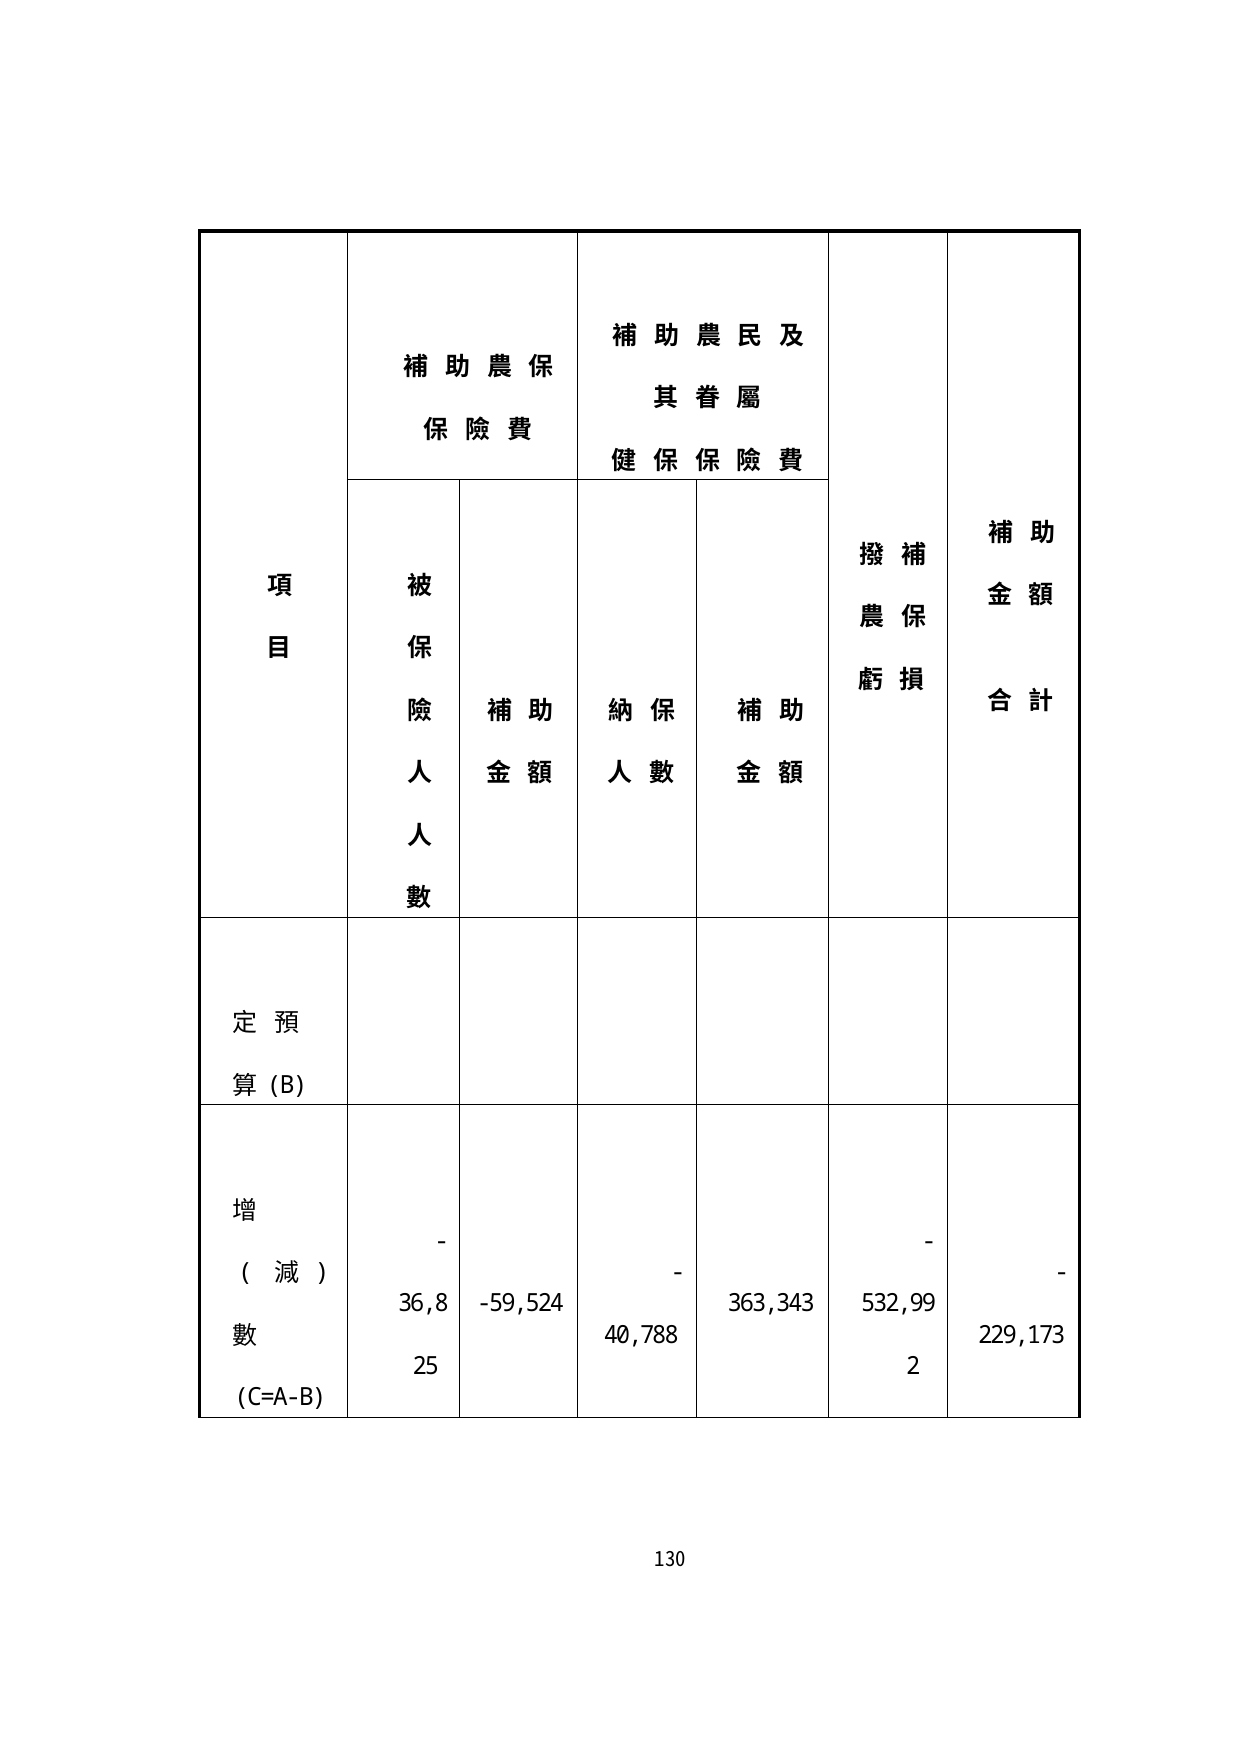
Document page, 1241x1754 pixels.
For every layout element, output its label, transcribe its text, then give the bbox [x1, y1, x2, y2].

table_cell 納保人數 [578, 480, 696, 917]
table_header 補助農民及其眷屬 健保保險費 [578, 233, 828, 479]
table_cell [578, 918, 696, 1104]
table_header 補助農保保險費 [348, 233, 577, 479]
table_cell 被保險人人數 [348, 480, 459, 917]
table_header 項 目 [201, 233, 347, 917]
table_cell -229,173 [948, 1105, 1078, 1417]
table_header 撥補農保虧損 [829, 233, 947, 917]
table_cell [460, 918, 577, 1104]
table_cell [948, 918, 1078, 1104]
table_cell -36,825 [348, 1105, 459, 1417]
table_cell 補助金額 [697, 480, 828, 917]
table_cell [829, 918, 947, 1104]
table_cell [348, 918, 459, 1104]
table_cell 定預算(B) [201, 918, 347, 1104]
table_cell -59,524 [460, 1105, 577, 1417]
table_cell 363,343 [697, 1105, 828, 1417]
table_cell 補助金額 [460, 480, 577, 917]
table_cell -40,788 [578, 1105, 696, 1417]
table_cell [697, 918, 828, 1104]
table_header 補助金額 合計 [948, 233, 1078, 917]
table_cell 增(減)數 (C=A-B) [201, 1105, 347, 1417]
table_cell -532,992 [829, 1105, 947, 1417]
